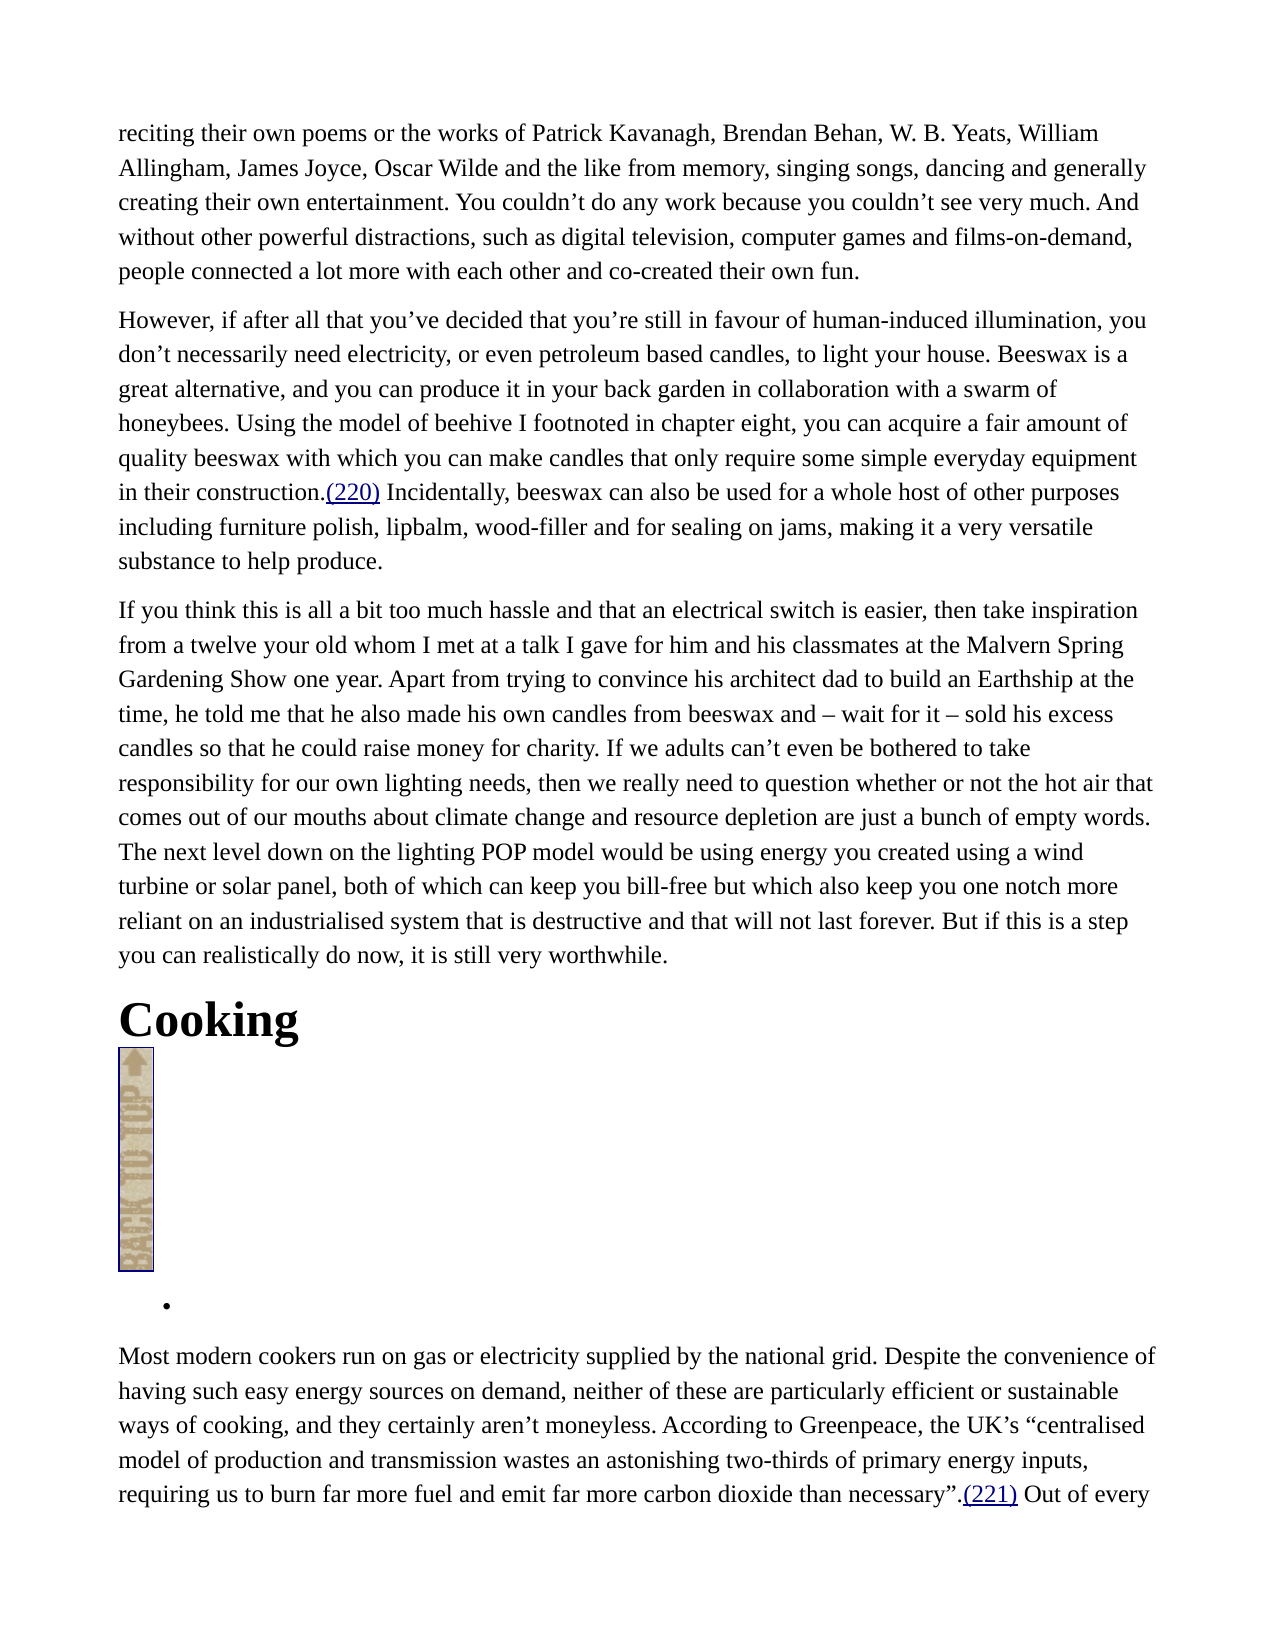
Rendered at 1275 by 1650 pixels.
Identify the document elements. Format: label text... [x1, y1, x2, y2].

text reciting their own poems or the works of Patrick Kavanagh, Brendan Behan, W. B. Yeats, William Allingham, James Joyce, Oscar Wilde and the like from memory, singing songs, dancing and generally creating their own entertainment. You couldn’t do any work because you couldn’t see very much. And without other powerful distractions, such as digital television, computer games and films-on-demand, people connected a lot more with each other and co-created their own fun. [118, 118, 1157, 285]
text If you think this is all a bit too much hassle and that an electrical switch is easier, then take inspiration from a twelve your old whom I met at a talk I gave for him and his classmates at the Malvern Spring Gardening Show one year. Apart from trying to convince his architect dad to build an Earthship at the time, he told me that he also made his own candles from beeswax and – wait for it – sold his excess candles so that he could raise money for charity. If we adults can’t even be bothered to take responsibility for our own lighting needs, then we really need to question whether or not the hot air that comes out of our mouths about climate change and resource depletion are just a bunch of empty words. The next level down on the lighting POP model would be using energy you created using a wind turbine or solar panel, both of which can keep you bill-free but which also keep you one notch more reliant on an industrialised system that is destructive and that will not last forever. But if this is a step you can realistically do now, it is still very worthwhile. [118, 596, 1157, 969]
text Most modern cookers run on gas or electricity supplied by the national grid. Despite the convenience of having such easy energy sources on demand, neither of these are particularly efficient or sustainable ways of cooking, and they certainly aren’t moneyless. According to Greenpeace, the UK’s “centralised model of production and transmission wastes an astonishing two-thirds of primary energy inputs, requiring us to burn far more fuel and emit far more carbon dioxide than necessary”.(221) Out of every [118, 1341, 1157, 1508]
text However, if after all that you’ve decided that you’re still in favour of human-induced illumination, you don’t necessarily need electricity, or even petroleum based candles, to light your house. Beeswax is a great alternative, and you can produce it in your back garden in collaboration with a swarm of honeybees. Using the model of beehive I footnoted in chapter eight, you can acquire a fair amount of quality beeswax with which you can make candles that only require some simple everyday equipment in their construction.(220) Incidentally, beeswax can also be used for a whole host of other purposes including furniture polish, lipbalm, wood-filler and for sealing on jams, making it a very versatile substance to help produce. [118, 305, 1157, 575]
subtitle Cooking [118, 989, 1157, 1047]
picture [120, 1048, 153, 1270]
